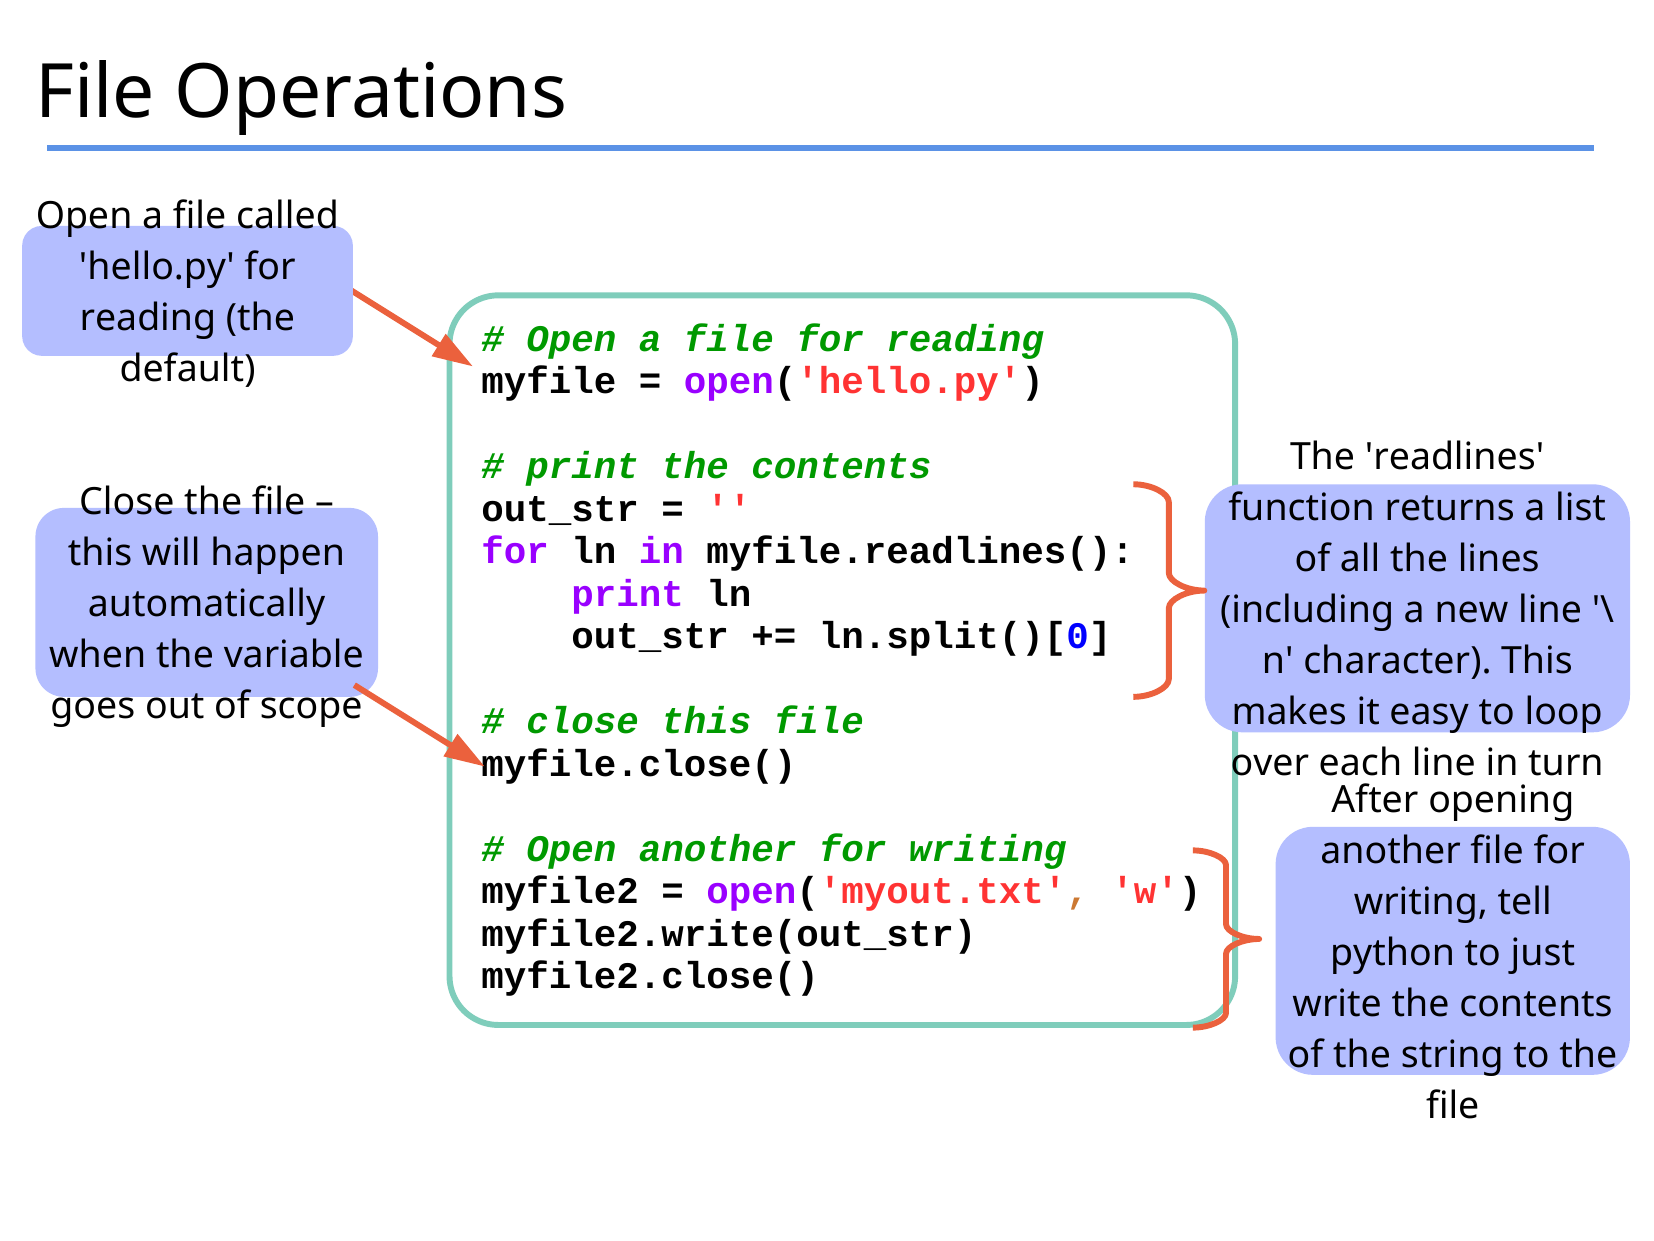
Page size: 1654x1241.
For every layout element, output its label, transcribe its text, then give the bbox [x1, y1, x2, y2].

text_box The 'readlines' function returns a list of all the lines (including a new line '\n' character). This makes it easy to loop over each line in turn [1204, 484, 1631, 733]
text_box After opening another file for writing, tell python to just write the contents of the string to the file [1275, 826, 1630, 1075]
text_box Open a file called 'hello.py' for reading (the default) [22, 225, 353, 356]
text_box # Open a file for reading myfile = open('hello.py') # print the contents out_str = '' for ln in myfile.readlines(): print ln out_str += ln.split()[0] # close this file myfile.close() # Open another for writing myfile2 = open('myout.txt', 'w') myfile2.write(out_str) myfile2.close() [449, 295, 1236, 1025]
text_box Close the file – this will happen automatically when the variable goes out of scope [35, 507, 379, 697]
title File Operations [35, 4, 1217, 173]
